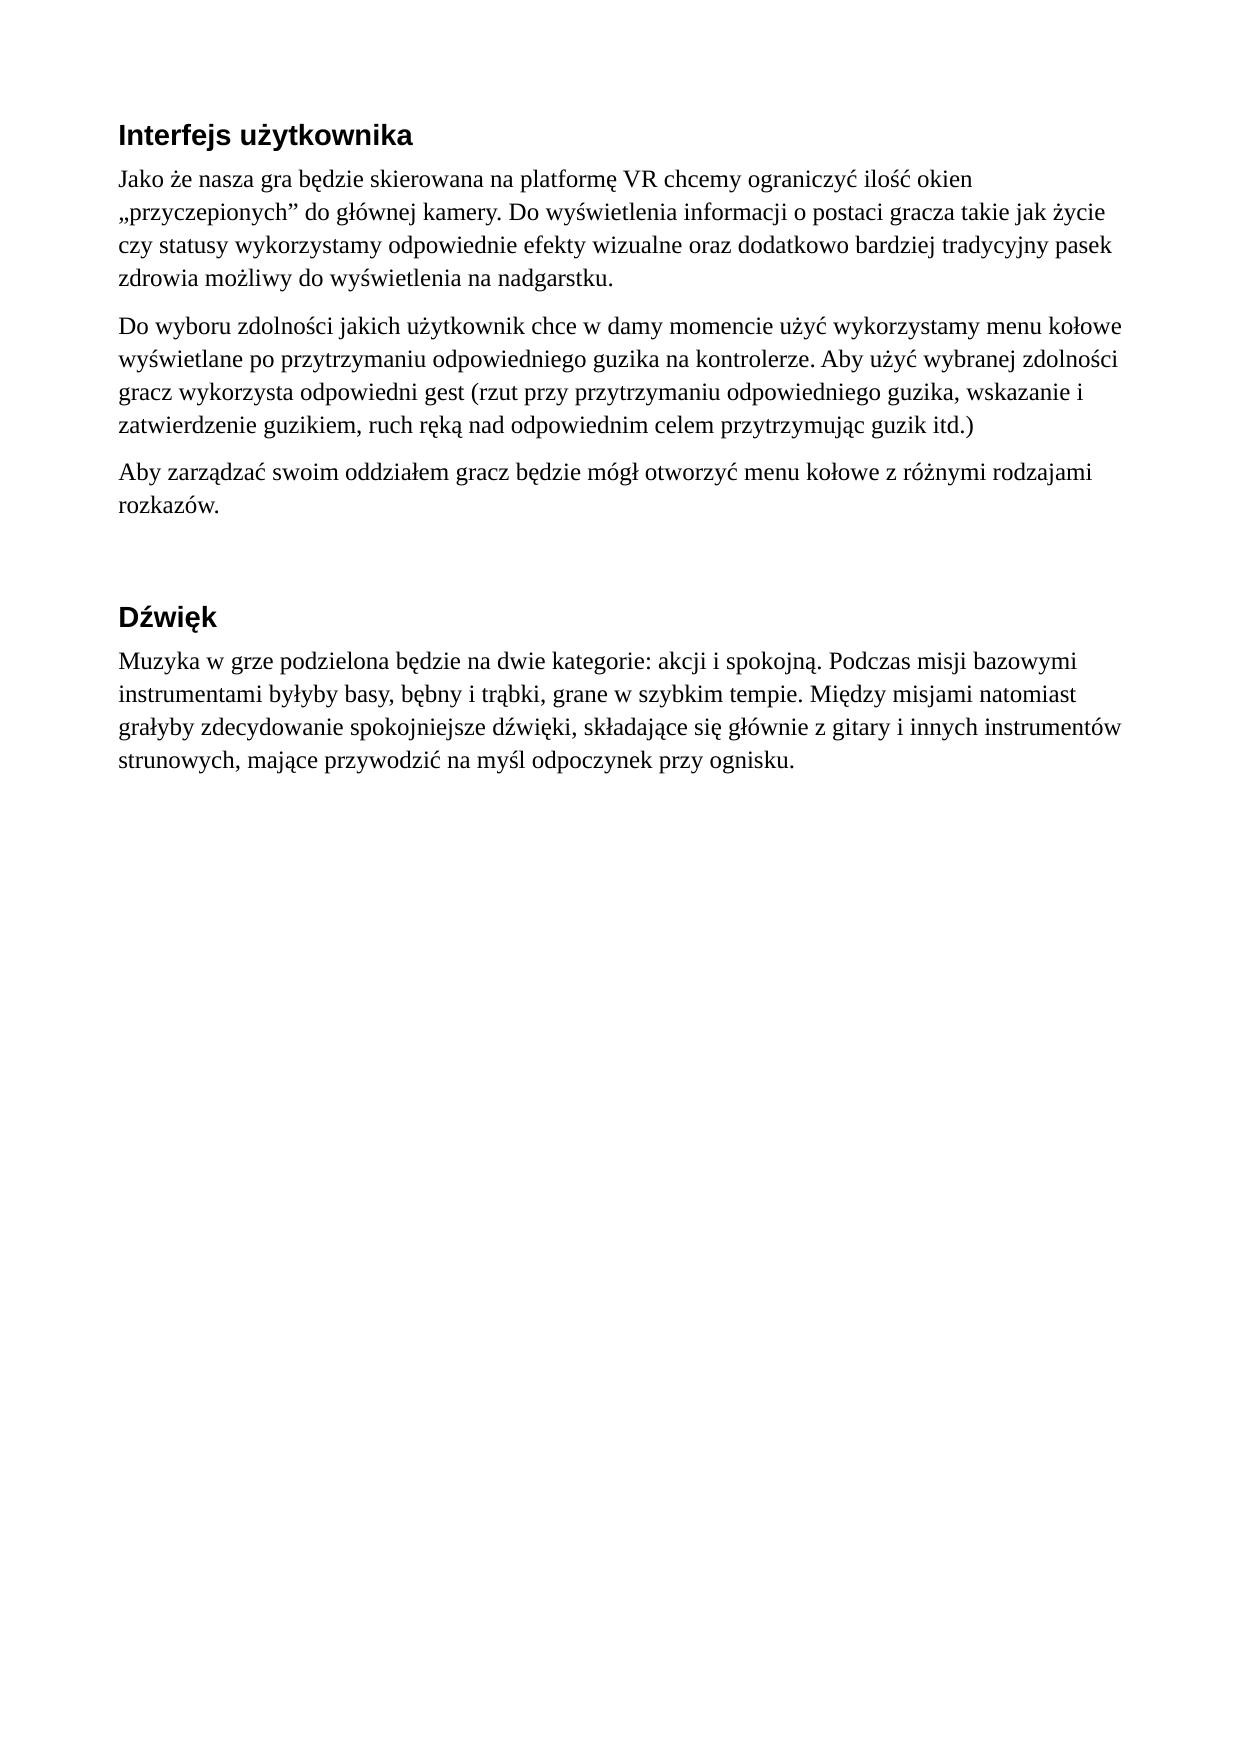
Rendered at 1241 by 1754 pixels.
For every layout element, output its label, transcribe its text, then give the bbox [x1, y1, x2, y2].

text Do wyboru zdolności jakich użytkownik chce w damy momencie użyć wykorzystamy menu kołowe wyświetlane po przytrzymaniu odpowiedniego guzika na kontrolerze. Aby użyć wybranej zdolności gracz wykorzysta odpowiedni gest (rzut przy przytrzymaniu odpowiedniego guzika, wskazanie i zatwierdzenie guzikiem, ruch ręką nad odpowiednim celem przytrzymując guzik itd.) [118, 311, 1122, 439]
text Jako że nasza gra będzie skierowana na platformę VR chcemy ograniczyć ilość okien „przyczepionych” do głównej kamery. Do wyświetlenia informacji o postaci gracza takie jak życie czy statusy wykorzystamy odpowiednie efekty wizualne oraz dodatkowo bardziej tradycyjny pasek zdrowia możliwy do wyświetlenia na nadgarstku. [118, 164, 1122, 292]
subtitle Dźwięk [118, 600, 1122, 634]
subtitle Interfejs użytkownika [118, 118, 1122, 152]
text Aby zarządzać swoim oddziałem gracz będzie mógł otworzyć menu kołowe z różnymi rodzajami rozkazów. [118, 457, 1122, 519]
text Muzyka w grze podzielona będzie na dwie kategorie: akcji i spokojną. Podczas misji bazowymi instrumentami byłyby basy, bębny i trąbki, grane w szybkim tempie. Między misjami natomiast grałyby zdecydowanie spokojniejsze dźwięki, składające się głównie z gitary i innych instrumentów strunowych, mające przywodzić na myśl odpoczynek przy ognisku. [118, 646, 1122, 774]
